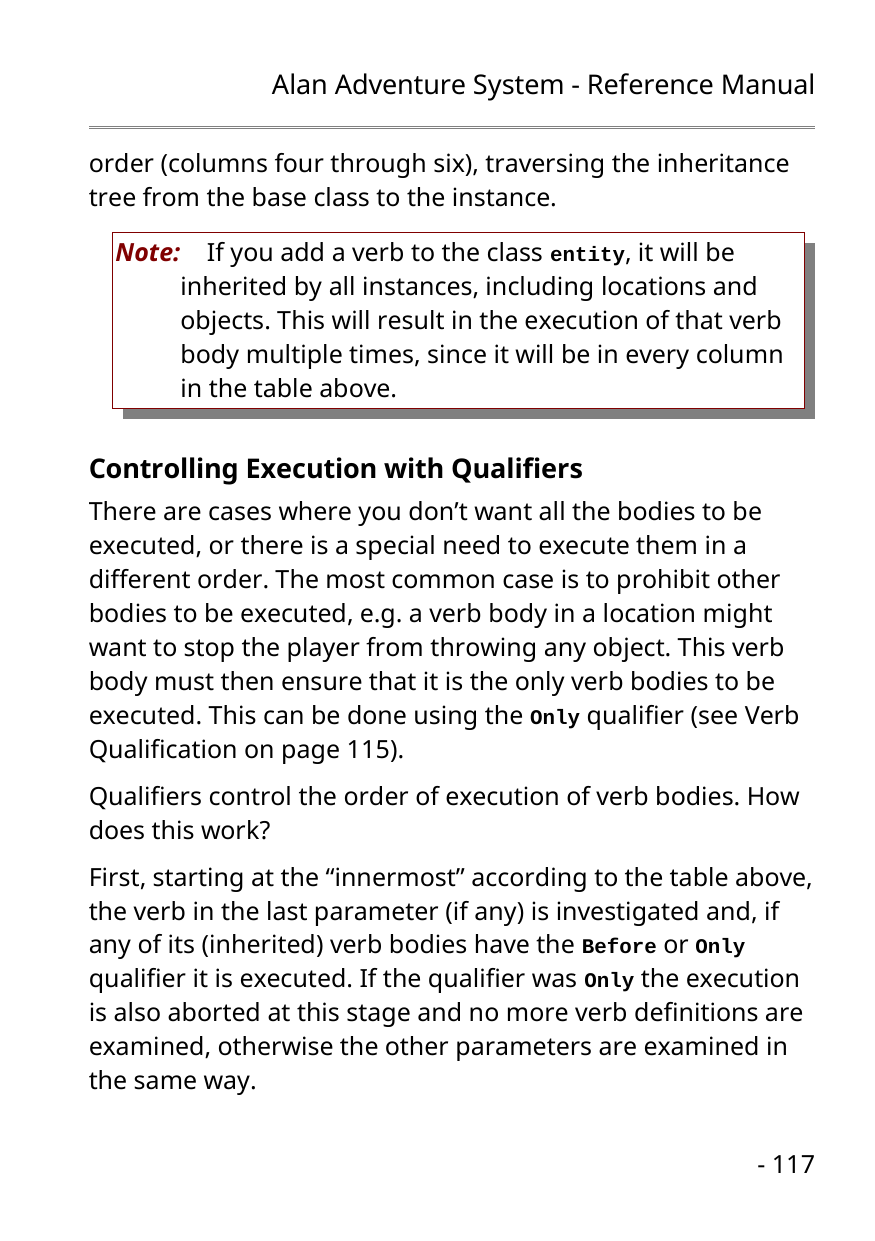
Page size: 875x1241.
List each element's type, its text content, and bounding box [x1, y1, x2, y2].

text Qualifiers control the order of execution of verb bodies. How does this work? [88, 779, 815, 847]
text order (columns four through six), traversing the inheritance tree from the base class to the instance. [88, 146, 815, 213]
subtitle Controlling Execution with Qualifiers [88, 450, 815, 487]
text There are cases where you don’t want all the bodies to be executed, or there is a special need to execute them in a different order. The most common case is to prohibit other bodies to be executed, e.g. a verb body in a location might want to stop the player from throwing any object. This verb body must then ensure that it is the only verb bodies to be executed. This can be done using the Only qualifier (see Verb Qualification on page 90). [88, 494, 815, 766]
text First, starting at the “innermost” according to the table above, the verb in the last parameter (if any) is investigated and, if any of its (inherited) verb bodies have the Before or Only qualifier it is executed. If the qualifier was Only the execution is also aborted at this stage and no more verb definitions are examined, otherwise the other parameters are examined in the same way. [88, 859, 815, 1097]
list If you add a verb to the class entity, it will be inherited by all instances, including locations and objects. This will result in the execution of that verb body multiple times, since it will be in every column in the table above. [113, 233, 804, 408]
